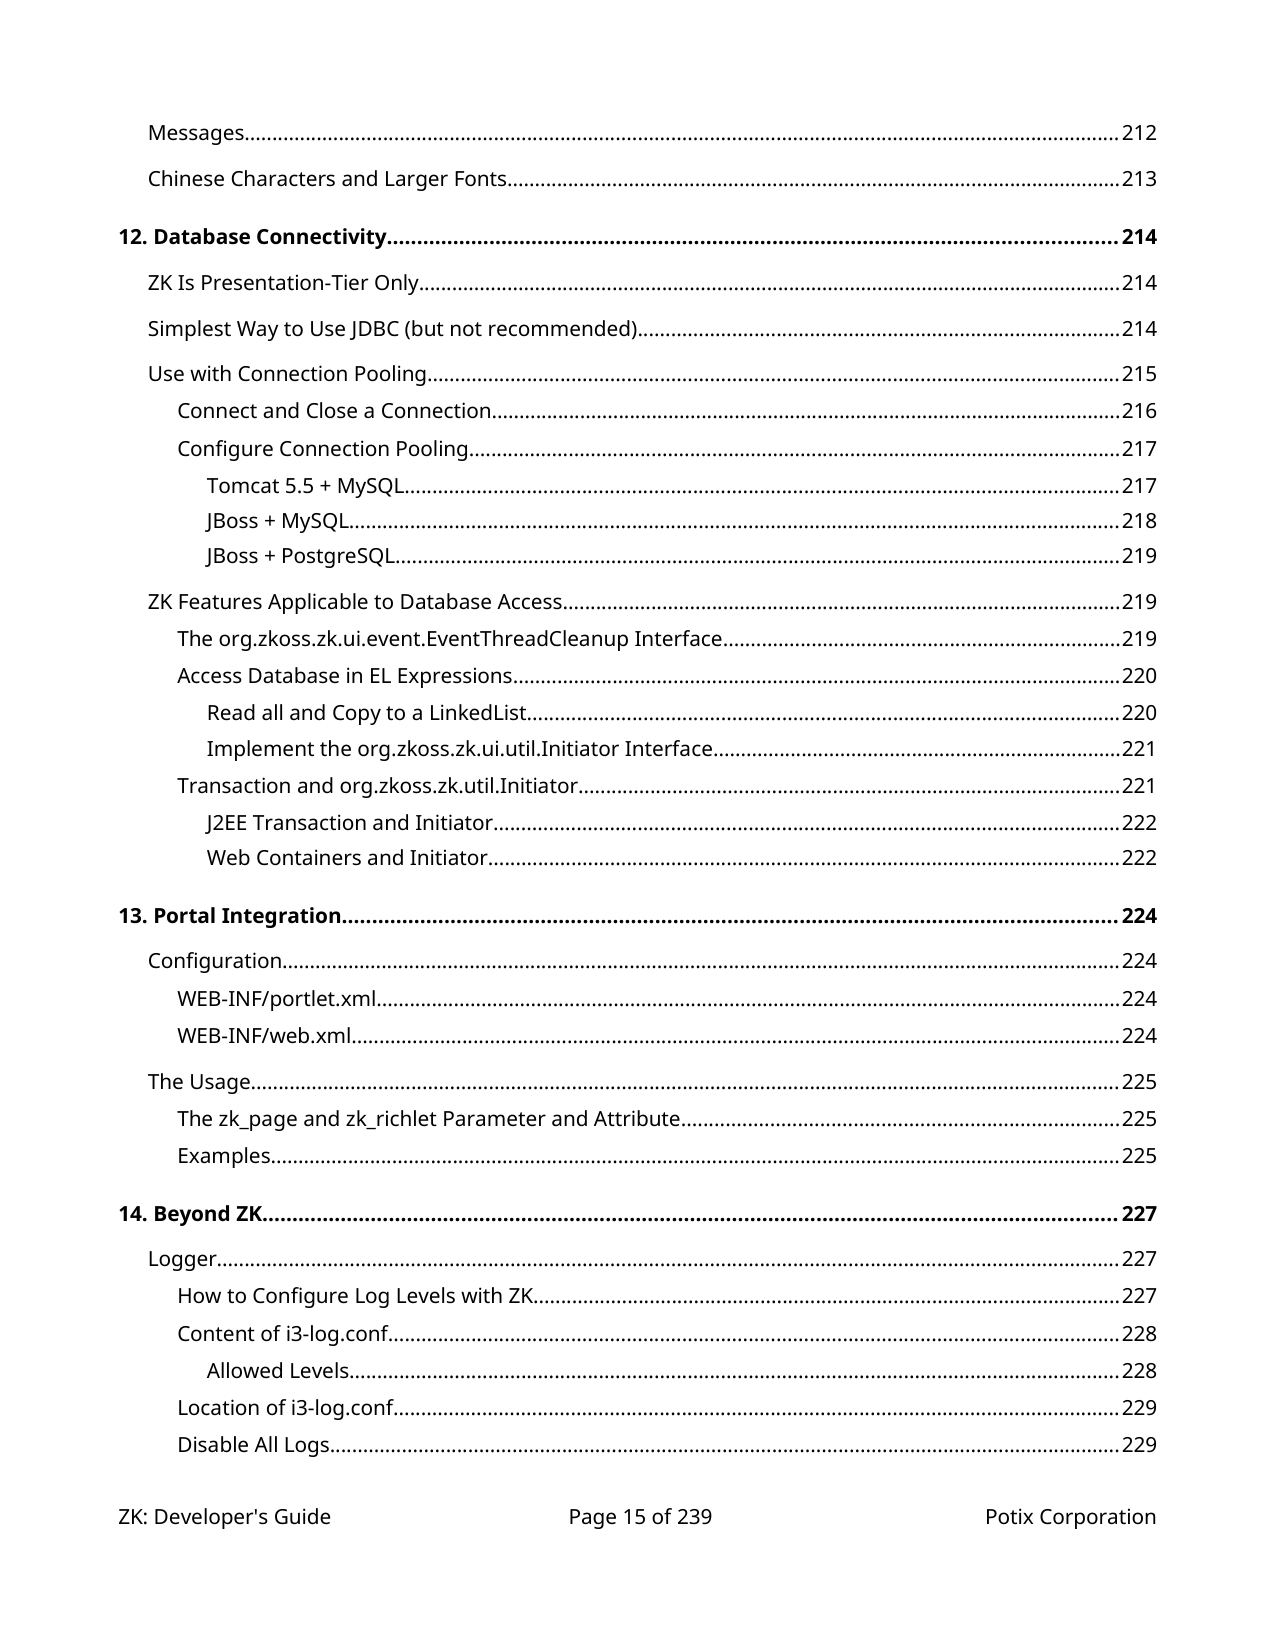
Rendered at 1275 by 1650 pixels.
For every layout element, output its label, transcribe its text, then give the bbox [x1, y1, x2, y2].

text 14. Beyond ZK 227 [118, 1199, 1157, 1227]
text Web Containers and Initiator 222 [207, 843, 1157, 871]
text Simplest Way to Use JDBC (but not recommended) 214 [148, 314, 1157, 342]
text Transaction and org.zkoss.zk.util.Initiator 221 [177, 771, 1157, 799]
text The org.zkoss.zk.ui.event.EventThreadCleanup Interface 219 [177, 624, 1157, 652]
text 13. Portal Integration 224 [118, 901, 1157, 929]
text How to Configure Log Levels with ZK 227 [177, 1282, 1157, 1310]
text WEB-INF/web.xml 224 [177, 1021, 1157, 1049]
text Access Database in EL Expressions 220 [177, 661, 1157, 689]
text Configuration 224 [148, 947, 1157, 975]
text The zk_page and zk_richlet Parameter and Attribute 225 [177, 1104, 1157, 1132]
text The Usage 225 [148, 1067, 1157, 1095]
text Examples 225 [177, 1141, 1157, 1169]
text ZK Features Applicable to Database Access 219 [148, 587, 1157, 615]
text Read all and Copy to a LinkedList 220 [207, 698, 1157, 727]
text Logger 227 [148, 1244, 1157, 1273]
text 12. Database Connectivity 214 [118, 222, 1157, 250]
text Implement the org.zkoss.zk.ui.util.Initiator Interface 221 [207, 734, 1157, 762]
text Location of i3-log.conf 229 [177, 1393, 1157, 1421]
text Content of i3-log.conf 228 [177, 1319, 1157, 1347]
text Allowed Levels 228 [207, 1356, 1157, 1384]
text JBoss + PostgreSQL 219 [207, 541, 1157, 569]
text Disable All Logs 229 [177, 1430, 1157, 1458]
text WEB-INF/portlet.xml 224 [177, 984, 1157, 1012]
text Chinese Characters and Larger Fonts 213 [148, 164, 1157, 192]
text JBoss + MySQL 218 [207, 506, 1157, 534]
text Messages 212 [148, 118, 1157, 146]
text Connect and Close a Connection 216 [177, 397, 1157, 425]
text Configure Connection Pooling 217 [177, 434, 1157, 462]
text ZK Is Presentation-Tier Only 214 [148, 268, 1157, 296]
text J2EE Transaction and Initiator 222 [207, 808, 1157, 836]
text Tomcat 5.5 + MySQL 217 [207, 471, 1157, 499]
text Use with Connection Pooling 215 [148, 359, 1157, 388]
